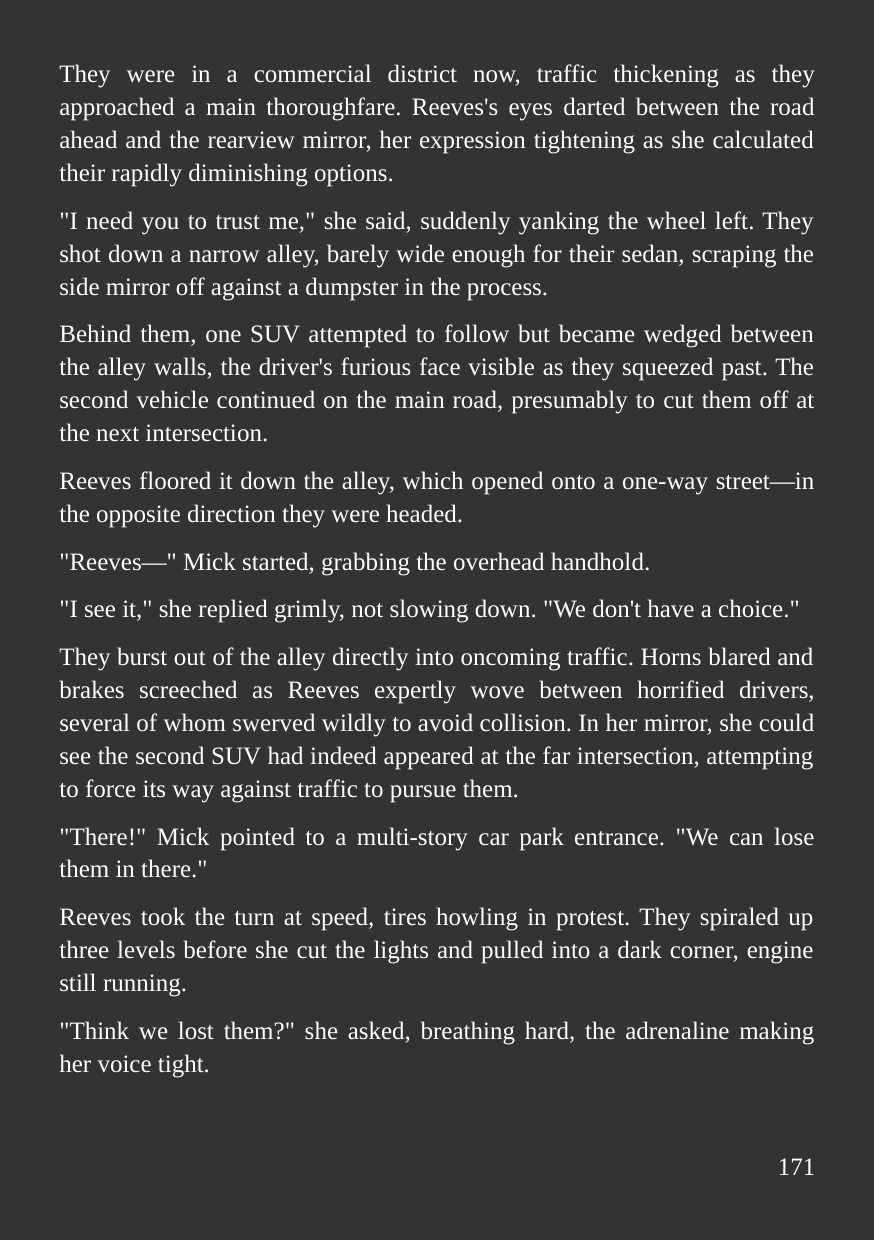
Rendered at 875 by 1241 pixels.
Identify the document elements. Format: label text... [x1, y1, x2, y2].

text "I see it," she replied grimly, not slowing down. "We don't have a choice." [59, 594, 815, 623]
text "Reeves—" Mick started, grabbing the overhead handhold. [59, 547, 815, 575]
text They were in a commercial district now, traffic thickening as they approached a main thoroughfare. Reeves's eyes darted between the road ahead and the rearview mirror, her expression tightening as she calculated their rapidly diminishing options. [59, 59, 815, 187]
text Reeves floored it down the alley, which opened onto a one-way street—in the opposite direction they were headed. [59, 466, 815, 528]
text "There!" Mick pointed to a multi-story car park entrance. "We can lose them in there." [59, 822, 815, 883]
text They burst out of the alley directly into oncoming traffic. Horns blared and brakes screeched as Reeves expertly wove between horrified drivers, several of whom swerved wildly to avoid collision. In her mirror, she could see the second SUV had indeed appeared at the far intersection, attempting to force its way against traffic to pursue them. [59, 642, 815, 803]
text Reeves took the turn at speed, tires howling in protest. They spiraled up three levels before she cut the lights and pulled into a dark corner, engine still running. [59, 902, 815, 997]
text "I need you to trust me," she said, suddenly yanking the wheel left. They shot down a narrow alley, barely wide enough for their sedan, scraping the side mirror off against a dumpster in the process. [59, 206, 815, 301]
text Behind them, one SUV attempted to follow but became wedged between the alley walls, the driver's furious face visible as they squeezed past. The second vehicle continued on the main road, presumably to cut them off at the next intersection. [59, 319, 815, 447]
text "Think we lost them?" she asked, breathing hard, the adrenaline making her voice tight. [59, 1016, 815, 1078]
